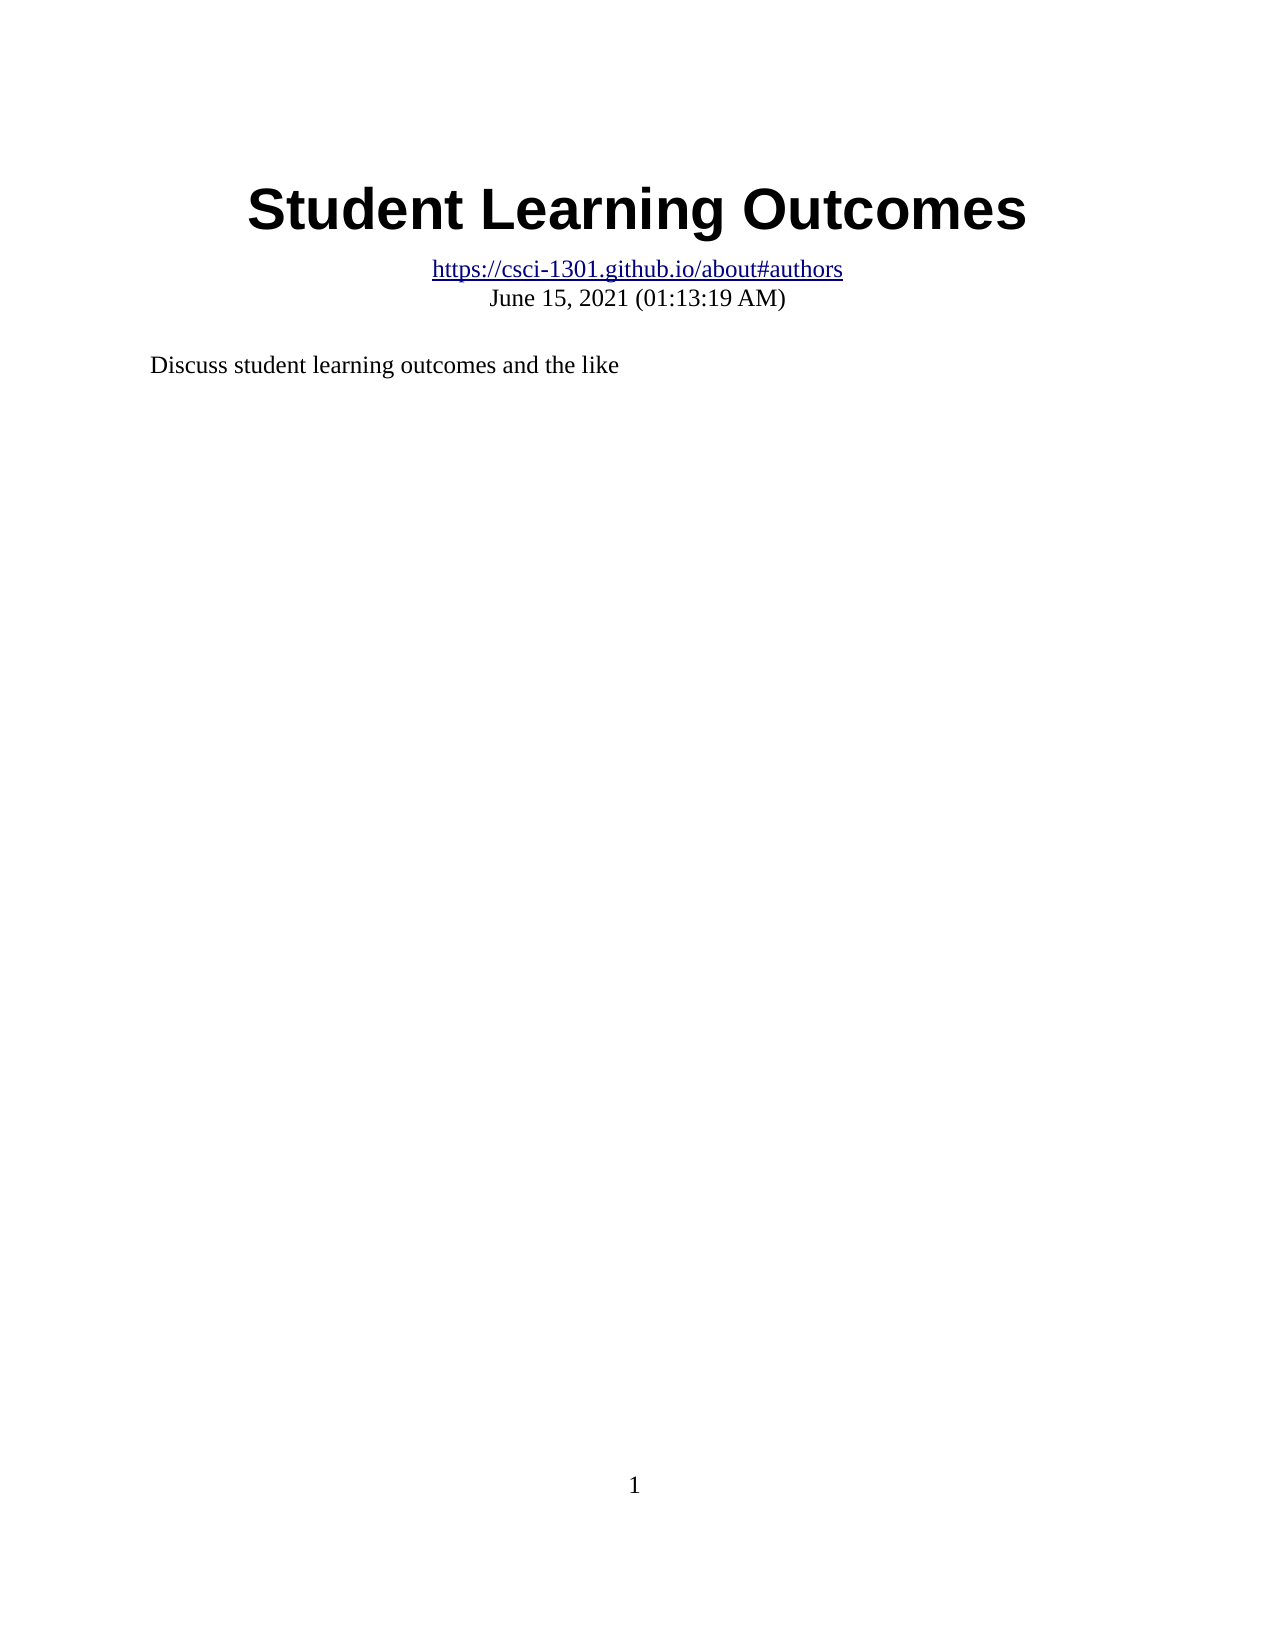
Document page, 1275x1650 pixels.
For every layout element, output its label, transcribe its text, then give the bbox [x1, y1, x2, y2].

text June 15, 2021 (01:13:19 AM) [150, 283, 1125, 312]
text Discuss student learning outcomes and the like [150, 350, 1125, 378]
title Student Learning Outcomes [150, 175, 1125, 242]
text https://csci-1301.github.io/about#authors [150, 254, 1125, 283]
